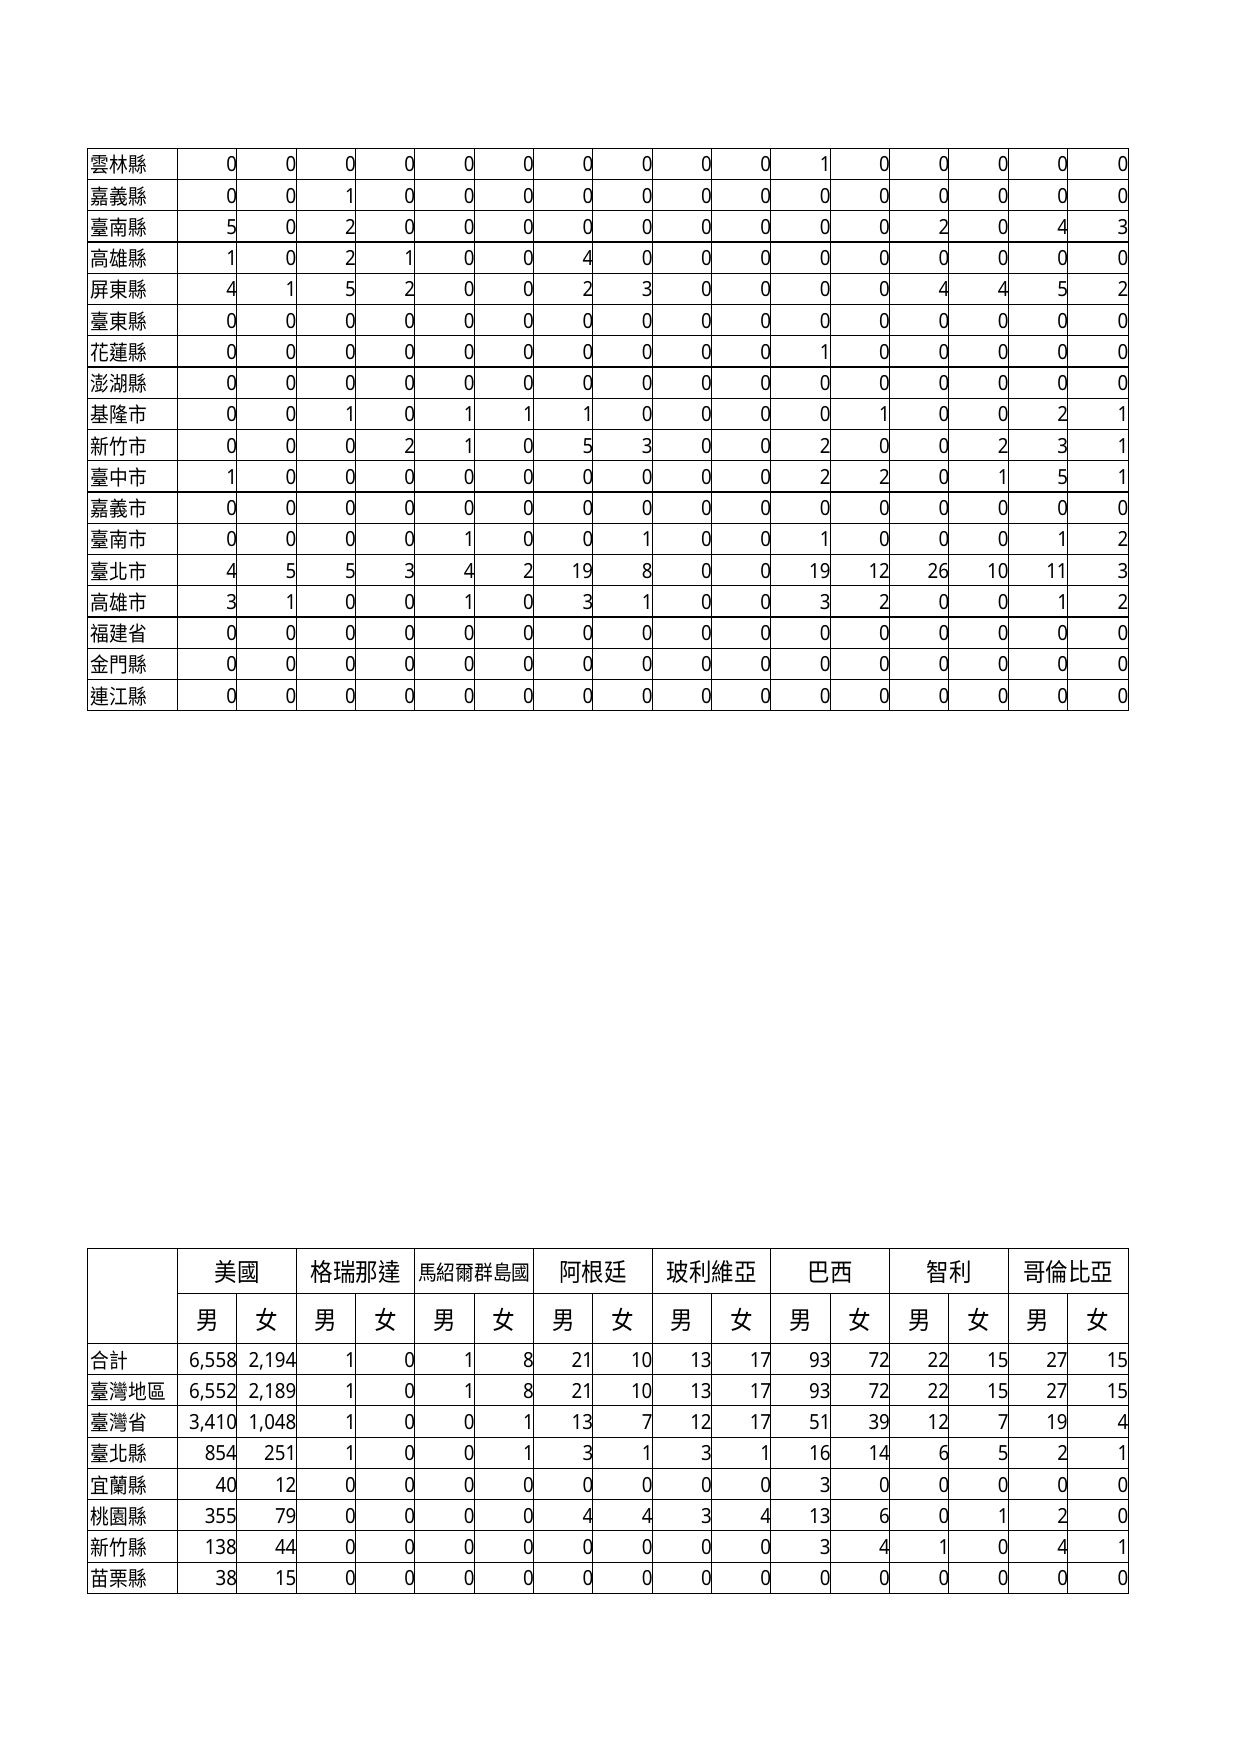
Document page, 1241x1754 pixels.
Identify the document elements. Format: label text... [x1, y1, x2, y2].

table_cell 0 [356, 211, 414, 241]
table_cell 0 [475, 243, 533, 273]
table_cell 40 [178, 1469, 236, 1499]
table_cell 0 [356, 649, 414, 679]
table_cell 0 [890, 461, 948, 491]
table_cell 4 [178, 274, 236, 304]
table_cell 0 [237, 368, 296, 398]
table_cell 19 [1009, 1406, 1067, 1437]
table_cell 1 [1068, 1531, 1128, 1562]
table_cell 0 [593, 680, 652, 710]
table_cell 0 [712, 649, 770, 679]
table_cell 2 [356, 430, 414, 460]
table_cell 1 [949, 1500, 1008, 1530]
table_cell 0 [1009, 1563, 1067, 1593]
table_cell 0 [475, 336, 533, 366]
table_cell 0 [593, 368, 652, 398]
table_cell 4 [534, 243, 592, 273]
table_cell 0 [1009, 368, 1067, 398]
table_cell 0 [653, 243, 711, 273]
table_cell 0 [890, 180, 948, 210]
table_cell 0 [949, 399, 1008, 429]
table_cell 3 [653, 1500, 711, 1530]
table_cell 0 [415, 180, 474, 210]
table_cell 0 [712, 243, 770, 273]
table_cell 15 [1068, 1344, 1128, 1374]
table_cell 0 [890, 368, 948, 398]
table_cell 13 [653, 1375, 711, 1405]
table_cell 3 [593, 430, 652, 460]
table_cell 0 [237, 524, 296, 554]
table_cell 0 [831, 211, 889, 241]
table_cell 0 [653, 305, 711, 335]
table_cell 2 [1068, 524, 1128, 554]
table_cell 0 [475, 1563, 533, 1593]
table_cell 0 [653, 336, 711, 366]
table_cell 0 [1009, 493, 1067, 523]
table_header 玻利維亞 [653, 1249, 770, 1293]
table_cell 0 [534, 149, 592, 179]
table_cell 0 [475, 305, 533, 335]
table_cell 13 [771, 1500, 830, 1530]
table_cell 0 [771, 493, 830, 523]
table_cell 2 [534, 274, 592, 304]
table_cell 0 [178, 336, 236, 366]
table_cell 1 [415, 524, 474, 554]
table_cell 5 [949, 1438, 1008, 1468]
table_cell 0 [356, 149, 414, 179]
table_cell 51 [771, 1406, 830, 1437]
table_cell 0 [949, 1563, 1008, 1593]
table_cell 0 [475, 461, 533, 491]
table_cell 男 [653, 1294, 711, 1343]
table_cell 0 [1068, 368, 1128, 398]
table_cell 0 [534, 180, 592, 210]
table_cell 0 [1009, 336, 1067, 366]
table_cell 0 [712, 274, 770, 304]
table_cell 15 [949, 1375, 1008, 1405]
table_cell 臺灣地區 [88, 1375, 177, 1405]
table_cell 0 [712, 524, 770, 554]
table_cell 0 [415, 149, 474, 179]
table_cell 新竹市 [88, 430, 177, 460]
table_cell 0 [593, 336, 652, 366]
table_cell 72 [831, 1375, 889, 1405]
table_cell 21 [534, 1375, 592, 1405]
table_cell 22 [890, 1375, 948, 1405]
table_cell 男 [771, 1294, 830, 1343]
table_cell 0 [1068, 1500, 1128, 1530]
table_cell 0 [297, 430, 355, 460]
table_cell 0 [593, 399, 652, 429]
table_cell 0 [712, 1563, 770, 1593]
table_cell 1 [297, 1344, 355, 1374]
table_cell 1 [712, 1438, 770, 1468]
table_cell 1 [1068, 461, 1128, 491]
table_cell 0 [1068, 618, 1128, 648]
table_cell 0 [593, 1563, 652, 1593]
table_cell 0 [771, 274, 830, 304]
table_cell 1 [831, 399, 889, 429]
table_cell 0 [297, 1531, 355, 1562]
table_cell 0 [949, 368, 1008, 398]
table_cell 1 [237, 586, 296, 616]
table_cell 0 [653, 618, 711, 648]
table_cell 0 [1009, 243, 1067, 273]
table_cell 1 [475, 1438, 533, 1468]
table_cell 44 [237, 1531, 296, 1562]
table_cell 0 [475, 618, 533, 648]
table_cell 13 [653, 1344, 711, 1374]
table_cell 15 [237, 1563, 296, 1593]
table_cell 0 [356, 1406, 414, 1437]
table_cell 0 [178, 305, 236, 335]
table_cell 0 [831, 1469, 889, 1499]
table_cell 臺北縣 [88, 1438, 177, 1468]
table_cell 0 [712, 1469, 770, 1499]
table_cell 0 [178, 430, 236, 460]
table_cell 0 [653, 399, 711, 429]
table_cell 0 [1009, 618, 1067, 648]
table_cell 新竹縣 [88, 1531, 177, 1562]
table_cell 1 [890, 1531, 948, 1562]
table_cell 0 [1068, 243, 1128, 273]
table_cell 0 [297, 493, 355, 523]
table_cell 0 [415, 305, 474, 335]
table_cell 0 [890, 618, 948, 648]
table_cell 0 [237, 493, 296, 523]
table_cell 2 [831, 461, 889, 491]
table_cell 臺灣省 [88, 1406, 177, 1437]
table_cell 4 [1009, 211, 1067, 241]
table_cell 0 [712, 586, 770, 616]
table_cell 高雄縣 [88, 243, 177, 273]
table_cell 0 [653, 430, 711, 460]
table_cell 0 [356, 1375, 414, 1405]
table_cell 0 [297, 1469, 355, 1499]
table_cell 2 [831, 586, 889, 616]
table_cell 3 [534, 586, 592, 616]
table_cell 4 [831, 1531, 889, 1562]
table_cell 0 [178, 649, 236, 679]
table_cell 0 [475, 211, 533, 241]
table_cell 1 [1009, 524, 1067, 554]
table_cell 男 [534, 1294, 592, 1343]
table_cell 0 [771, 305, 830, 335]
table_cell 0 [1009, 305, 1067, 335]
table_cell 0 [712, 461, 770, 491]
table_cell 0 [1068, 649, 1128, 679]
table_cell 0 [178, 618, 236, 648]
table_cell 女 [712, 1294, 770, 1343]
table_cell 0 [534, 368, 592, 398]
table_cell 0 [534, 680, 592, 710]
table_cell 0 [1068, 149, 1128, 179]
table_cell 0 [237, 243, 296, 273]
table_cell 0 [653, 149, 711, 179]
table_cell 0 [890, 680, 948, 710]
table_cell 0 [415, 1406, 474, 1437]
table_cell 4 [949, 274, 1008, 304]
table_cell 5 [237, 555, 296, 585]
table_cell 0 [712, 399, 770, 429]
table_cell 4 [890, 274, 948, 304]
table_cell 6,558 [178, 1344, 236, 1374]
table_cell 15 [949, 1344, 1008, 1374]
table_cell 0 [475, 368, 533, 398]
table_cell 2 [890, 211, 948, 241]
table_cell 0 [534, 493, 592, 523]
table_cell 雲林縣 [88, 149, 177, 179]
table_cell 0 [356, 305, 414, 335]
table_cell 宜蘭縣 [88, 1469, 177, 1499]
table_cell 0 [178, 368, 236, 398]
table_cell 0 [534, 336, 592, 366]
table_cell 26 [890, 555, 948, 585]
table_cell 0 [356, 493, 414, 523]
table_cell 0 [831, 430, 889, 460]
table_cell 0 [712, 368, 770, 398]
table_cell 0 [534, 1563, 592, 1593]
table_cell 0 [771, 243, 830, 273]
table_cell 0 [593, 461, 652, 491]
table_cell 0 [890, 1563, 948, 1593]
table_cell 女 [237, 1294, 296, 1343]
table_cell 0 [712, 149, 770, 179]
table_cell 0 [890, 1500, 948, 1530]
table_cell 0 [771, 211, 830, 241]
table_cell 0 [1009, 180, 1067, 210]
table_cell 3 [653, 1438, 711, 1468]
table_cell 0 [890, 586, 948, 616]
table_cell 0 [297, 586, 355, 616]
table_cell 0 [949, 305, 1008, 335]
table_cell 0 [593, 305, 652, 335]
table_cell 5 [297, 555, 355, 585]
table_cell 0 [178, 493, 236, 523]
table_cell 0 [297, 368, 355, 398]
table_cell 0 [593, 1469, 652, 1499]
table_cell 93 [771, 1344, 830, 1374]
table_cell 1 [415, 1344, 474, 1374]
table_cell 38 [178, 1563, 236, 1593]
table_cell 1 [415, 586, 474, 616]
table_cell 0 [949, 336, 1008, 366]
table_cell 0 [653, 180, 711, 210]
table_cell 0 [415, 336, 474, 366]
table_cell 0 [297, 1563, 355, 1593]
table_cell 0 [712, 180, 770, 210]
table_cell 0 [297, 1500, 355, 1530]
table_cell 0 [415, 680, 474, 710]
table_cell 0 [712, 430, 770, 460]
table_cell 0 [534, 524, 592, 554]
table_cell 2 [949, 430, 1008, 460]
table_cell 0 [356, 1563, 414, 1593]
table_cell 17 [712, 1375, 770, 1405]
table_cell 0 [415, 1438, 474, 1468]
table_cell 0 [356, 368, 414, 398]
table_cell 19 [534, 555, 592, 585]
table_cell 138 [178, 1531, 236, 1562]
table_cell 桃園縣 [88, 1500, 177, 1530]
table_cell 2 [1009, 1500, 1067, 1530]
table_cell 10 [949, 555, 1008, 585]
table_cell 0 [771, 368, 830, 398]
table_cell 1 [1068, 1438, 1128, 1468]
table_header 阿根廷 [534, 1249, 652, 1293]
table_cell 0 [771, 1563, 830, 1593]
table_cell 0 [653, 1469, 711, 1499]
table_cell 0 [297, 524, 355, 554]
table_cell 女 [949, 1294, 1008, 1343]
table_cell 0 [771, 680, 830, 710]
table_header 格瑞那達 [297, 1249, 414, 1293]
table_cell 1 [297, 180, 355, 210]
table_cell 0 [831, 336, 889, 366]
table_cell 14 [831, 1438, 889, 1468]
table_cell 1 [415, 430, 474, 460]
table_cell 0 [593, 1531, 652, 1562]
table_cell 0 [237, 649, 296, 679]
table_cell 屏東縣 [88, 274, 177, 304]
table_cell 1 [297, 1406, 355, 1437]
table_cell 10 [593, 1375, 652, 1405]
table_cell 0 [890, 305, 948, 335]
table_cell 女 [356, 1294, 414, 1343]
table_cell 0 [593, 649, 652, 679]
table_cell 0 [949, 618, 1008, 648]
table_cell 0 [237, 180, 296, 210]
table_cell 0 [415, 1469, 474, 1499]
table_cell 3 [771, 586, 830, 616]
table_cell 0 [297, 336, 355, 366]
table_cell 1 [534, 399, 592, 429]
table_cell 連江縣 [88, 680, 177, 710]
table_cell 6 [890, 1438, 948, 1468]
table_cell 0 [653, 1563, 711, 1593]
table_cell 8 [475, 1344, 533, 1374]
table_cell 6,552 [178, 1375, 236, 1405]
table_cell 0 [949, 586, 1008, 616]
table_cell 0 [1068, 493, 1128, 523]
table_cell 0 [534, 1531, 592, 1562]
table_cell 2 [297, 243, 355, 273]
table_cell 0 [831, 368, 889, 398]
table_cell 0 [356, 586, 414, 616]
table_cell 0 [237, 149, 296, 179]
table_cell 0 [949, 211, 1008, 241]
table_cell 0 [475, 274, 533, 304]
table_cell 4 [534, 1500, 592, 1530]
table_cell 2 [1009, 399, 1067, 429]
table_cell 93 [771, 1375, 830, 1405]
table_cell 0 [653, 274, 711, 304]
table_cell 72 [831, 1344, 889, 1374]
table_cell 0 [890, 524, 948, 554]
table_cell 15 [1068, 1375, 1128, 1405]
table_cell 0 [890, 1469, 948, 1499]
table_cell 0 [831, 1563, 889, 1593]
table_cell 0 [415, 243, 474, 273]
table_cell 0 [297, 680, 355, 710]
table_cell 1 [297, 399, 355, 429]
table_cell 0 [653, 586, 711, 616]
table_cell 3 [178, 586, 236, 616]
table_cell 0 [297, 461, 355, 491]
table_cell 3 [534, 1438, 592, 1468]
table_cell 3 [771, 1531, 830, 1562]
table_cell 79 [237, 1500, 296, 1530]
table_cell 嘉義縣 [88, 180, 177, 210]
table_cell 8 [593, 555, 652, 585]
table_cell 0 [831, 524, 889, 554]
table_cell 男 [890, 1294, 948, 1343]
table_cell 6 [831, 1500, 889, 1530]
table_cell 0 [593, 243, 652, 273]
table_cell 0 [1068, 336, 1128, 366]
table_cell 基隆市 [88, 399, 177, 429]
table_cell 19 [771, 555, 830, 585]
table_cell 0 [534, 211, 592, 241]
table_cell 0 [297, 149, 355, 179]
table_cell 4 [178, 555, 236, 585]
table_cell 0 [593, 180, 652, 210]
table_cell 0 [771, 180, 830, 210]
table_cell 2 [1068, 274, 1128, 304]
table_cell 苗栗縣 [88, 1563, 177, 1593]
table_cell 1 [415, 399, 474, 429]
table_cell 臺東縣 [88, 305, 177, 335]
table_cell 2,194 [237, 1344, 296, 1374]
table_cell 0 [831, 493, 889, 523]
table_cell 1,048 [237, 1406, 296, 1437]
table_header [88, 1249, 177, 1343]
table_cell 0 [771, 649, 830, 679]
table_cell 2 [1009, 1438, 1067, 1468]
table_header 馬紹爾群島國 [415, 1249, 533, 1293]
table_cell 0 [949, 524, 1008, 554]
table_cell 16 [771, 1438, 830, 1468]
table_cell 0 [831, 649, 889, 679]
table_cell 女 [475, 1294, 533, 1343]
table_cell 0 [534, 305, 592, 335]
table_cell 5 [297, 274, 355, 304]
table_cell 0 [475, 586, 533, 616]
table_cell 0 [593, 211, 652, 241]
table_cell 1 [1068, 399, 1128, 429]
table_cell 0 [1009, 1469, 1067, 1499]
table_cell 1 [593, 1438, 652, 1468]
table_cell 1 [1068, 430, 1128, 460]
table_cell 4 [593, 1500, 652, 1530]
table_cell 21 [534, 1344, 592, 1374]
table_cell 0 [475, 493, 533, 523]
table_cell 0 [712, 680, 770, 710]
table_cell 5 [534, 430, 592, 460]
table_cell 0 [593, 493, 652, 523]
table_cell 臺北市 [88, 555, 177, 585]
table_cell 2 [1068, 586, 1128, 616]
table_cell 3,410 [178, 1406, 236, 1437]
table_cell 澎湖縣 [88, 368, 177, 398]
table_cell 0 [653, 649, 711, 679]
table_cell 0 [771, 618, 830, 648]
table_cell 854 [178, 1438, 236, 1468]
table_header 美國 [178, 1249, 296, 1293]
table_cell 0 [712, 618, 770, 648]
table_cell 1 [178, 461, 236, 491]
table_cell 1 [297, 1438, 355, 1468]
table_cell 0 [415, 368, 474, 398]
table_cell 11 [1009, 555, 1067, 585]
table_cell 0 [356, 336, 414, 366]
table_cell 0 [415, 493, 474, 523]
table_cell 0 [178, 149, 236, 179]
table_cell 0 [237, 211, 296, 241]
table_cell 4 [1009, 1531, 1067, 1562]
table_cell 0 [712, 1531, 770, 1562]
table_cell 臺中市 [88, 461, 177, 491]
table_cell 嘉義市 [88, 493, 177, 523]
table_cell 0 [653, 1531, 711, 1562]
table_cell 0 [415, 461, 474, 491]
table_cell 1 [415, 1375, 474, 1405]
table_cell 0 [653, 461, 711, 491]
table_cell 17 [712, 1406, 770, 1437]
table_cell 0 [475, 180, 533, 210]
table_cell 0 [356, 1344, 414, 1374]
table_cell 0 [356, 618, 414, 648]
table_cell 女 [593, 1294, 652, 1343]
table_cell 3 [356, 555, 414, 585]
table_cell 0 [593, 618, 652, 648]
table_cell 0 [712, 336, 770, 366]
table_cell 2 [475, 555, 533, 585]
table_cell 27 [1009, 1344, 1067, 1374]
table_cell 0 [1068, 1563, 1128, 1593]
table_cell 13 [534, 1406, 592, 1437]
table_cell 0 [949, 149, 1008, 179]
table_cell 0 [534, 1469, 592, 1499]
table_cell 0 [949, 180, 1008, 210]
table_cell 0 [653, 368, 711, 398]
table_cell 0 [890, 149, 948, 179]
table_cell 0 [237, 336, 296, 366]
table_cell 0 [653, 555, 711, 585]
table_cell 3 [1068, 211, 1128, 241]
table_cell 1 [949, 461, 1008, 491]
table_cell 0 [178, 180, 236, 210]
table_cell 0 [237, 430, 296, 460]
table_cell 0 [949, 649, 1008, 679]
table_cell 女 [1068, 1294, 1128, 1343]
table_cell 0 [475, 680, 533, 710]
table_cell 27 [1009, 1375, 1067, 1405]
table_cell 男 [1009, 1294, 1067, 1343]
table_cell 0 [356, 524, 414, 554]
table_cell 0 [890, 399, 948, 429]
table_cell 0 [831, 618, 889, 648]
table_cell 1 [297, 1375, 355, 1405]
table_cell 1 [593, 586, 652, 616]
table_cell 0 [475, 524, 533, 554]
table_cell 女 [831, 1294, 889, 1343]
table_cell 0 [831, 180, 889, 210]
table_cell 0 [415, 1563, 474, 1593]
table_cell 4 [712, 1500, 770, 1530]
table_header 巴西 [771, 1249, 889, 1293]
table_cell 0 [949, 680, 1008, 710]
table_cell 12 [653, 1406, 711, 1437]
table_cell 0 [415, 211, 474, 241]
table_cell 0 [890, 336, 948, 366]
table_cell 0 [534, 461, 592, 491]
table_cell 1 [771, 524, 830, 554]
table_cell 0 [356, 1438, 414, 1468]
table_cell 0 [356, 180, 414, 210]
table_cell 0 [890, 493, 948, 523]
table_cell 高雄市 [88, 586, 177, 616]
table_cell 0 [415, 1500, 474, 1530]
table_cell 臺南市 [88, 524, 177, 554]
table_header 哥倫比亞 [1009, 1249, 1128, 1293]
table_cell 0 [949, 1531, 1008, 1562]
table_cell 1 [771, 336, 830, 366]
table_cell 2 [297, 211, 355, 241]
table_cell 0 [237, 680, 296, 710]
table_cell 0 [534, 649, 592, 679]
table_header 智利 [890, 1249, 1008, 1293]
table_cell 0 [831, 305, 889, 335]
table_cell 0 [356, 1531, 414, 1562]
table_cell 3 [1009, 430, 1067, 460]
table_cell 0 [593, 149, 652, 179]
table_cell 0 [712, 305, 770, 335]
table_cell 17 [712, 1344, 770, 1374]
table_cell 1 [237, 274, 296, 304]
table_cell 355 [178, 1500, 236, 1530]
table_cell 男 [178, 1294, 236, 1343]
table_cell 12 [890, 1406, 948, 1437]
table_cell 金門縣 [88, 649, 177, 679]
table_cell 0 [475, 1531, 533, 1562]
table_cell 8 [475, 1375, 533, 1405]
table_cell 5 [178, 211, 236, 241]
table_cell 0 [297, 649, 355, 679]
table_cell 0 [1068, 180, 1128, 210]
table_cell 1 [475, 1406, 533, 1437]
table_cell 0 [356, 461, 414, 491]
table_cell 0 [890, 649, 948, 679]
table_cell 7 [593, 1406, 652, 1437]
table_cell 0 [1009, 680, 1067, 710]
table_cell 5 [1009, 461, 1067, 491]
table_cell 22 [890, 1344, 948, 1374]
table_cell 臺南縣 [88, 211, 177, 241]
table_cell 0 [415, 618, 474, 648]
table_cell 0 [653, 211, 711, 241]
table_cell 2 [356, 274, 414, 304]
table_cell 0 [890, 243, 948, 273]
table_cell 0 [356, 680, 414, 710]
table_cell 5 [1009, 274, 1067, 304]
table_cell 0 [1068, 680, 1128, 710]
table_cell 合計 [88, 1344, 177, 1374]
table_cell 4 [415, 555, 474, 585]
table_cell 0 [653, 680, 711, 710]
table_cell 0 [653, 524, 711, 554]
table_cell 7 [949, 1406, 1008, 1437]
table_cell 1 [593, 524, 652, 554]
table_cell 0 [297, 305, 355, 335]
table_cell 0 [712, 555, 770, 585]
table_cell 2 [771, 461, 830, 491]
table_cell 男 [297, 1294, 355, 1343]
table_cell 福建省 [88, 618, 177, 648]
table_cell 0 [356, 1469, 414, 1499]
table_cell 0 [831, 149, 889, 179]
table_cell 0 [475, 149, 533, 179]
table_cell 1 [356, 243, 414, 273]
table_cell 0 [653, 493, 711, 523]
table_cell 1 [1009, 586, 1067, 616]
table_cell 男 [415, 1294, 474, 1343]
table_cell 0 [237, 461, 296, 491]
table_cell 4 [1068, 1406, 1128, 1437]
table_cell 0 [415, 1531, 474, 1562]
table_cell 0 [178, 399, 236, 429]
table_cell 0 [237, 399, 296, 429]
table_cell 0 [475, 1500, 533, 1530]
table_cell 0 [356, 399, 414, 429]
table_cell 0 [475, 1469, 533, 1499]
table_cell 0 [949, 243, 1008, 273]
table_cell 0 [890, 430, 948, 460]
table_cell 0 [949, 1469, 1008, 1499]
table_cell 3 [1068, 555, 1128, 585]
table_cell 251 [237, 1438, 296, 1468]
table_cell 0 [831, 243, 889, 273]
table_cell 0 [475, 649, 533, 679]
table_cell 花蓮縣 [88, 336, 177, 366]
table_cell 39 [831, 1406, 889, 1437]
table_cell 0 [237, 618, 296, 648]
table_cell 0 [297, 618, 355, 648]
table_cell 12 [237, 1469, 296, 1499]
table_cell 0 [949, 493, 1008, 523]
table_cell 1 [475, 399, 533, 429]
table_cell 2 [771, 430, 830, 460]
table_cell 0 [831, 274, 889, 304]
table_cell 1 [771, 149, 830, 179]
table_cell 0 [237, 305, 296, 335]
table_cell 0 [1009, 149, 1067, 179]
table_cell 0 [771, 399, 830, 429]
table_cell 0 [178, 680, 236, 710]
table_cell 12 [831, 555, 889, 585]
table_cell 10 [593, 1344, 652, 1374]
table_cell 3 [771, 1469, 830, 1499]
table_cell 0 [1068, 305, 1128, 335]
table_cell 0 [415, 649, 474, 679]
table_cell 0 [415, 274, 474, 304]
table_cell 0 [534, 618, 592, 648]
table_cell 3 [593, 274, 652, 304]
table_cell 0 [356, 1500, 414, 1530]
table_cell 2,189 [237, 1375, 296, 1405]
table_cell 1 [178, 243, 236, 273]
table_cell 0 [1068, 1469, 1128, 1499]
table_cell 0 [1009, 649, 1067, 679]
table_cell 0 [831, 680, 889, 710]
table_cell 0 [712, 211, 770, 241]
table_cell 0 [178, 524, 236, 554]
table_cell 0 [475, 430, 533, 460]
table_cell 0 [712, 493, 770, 523]
